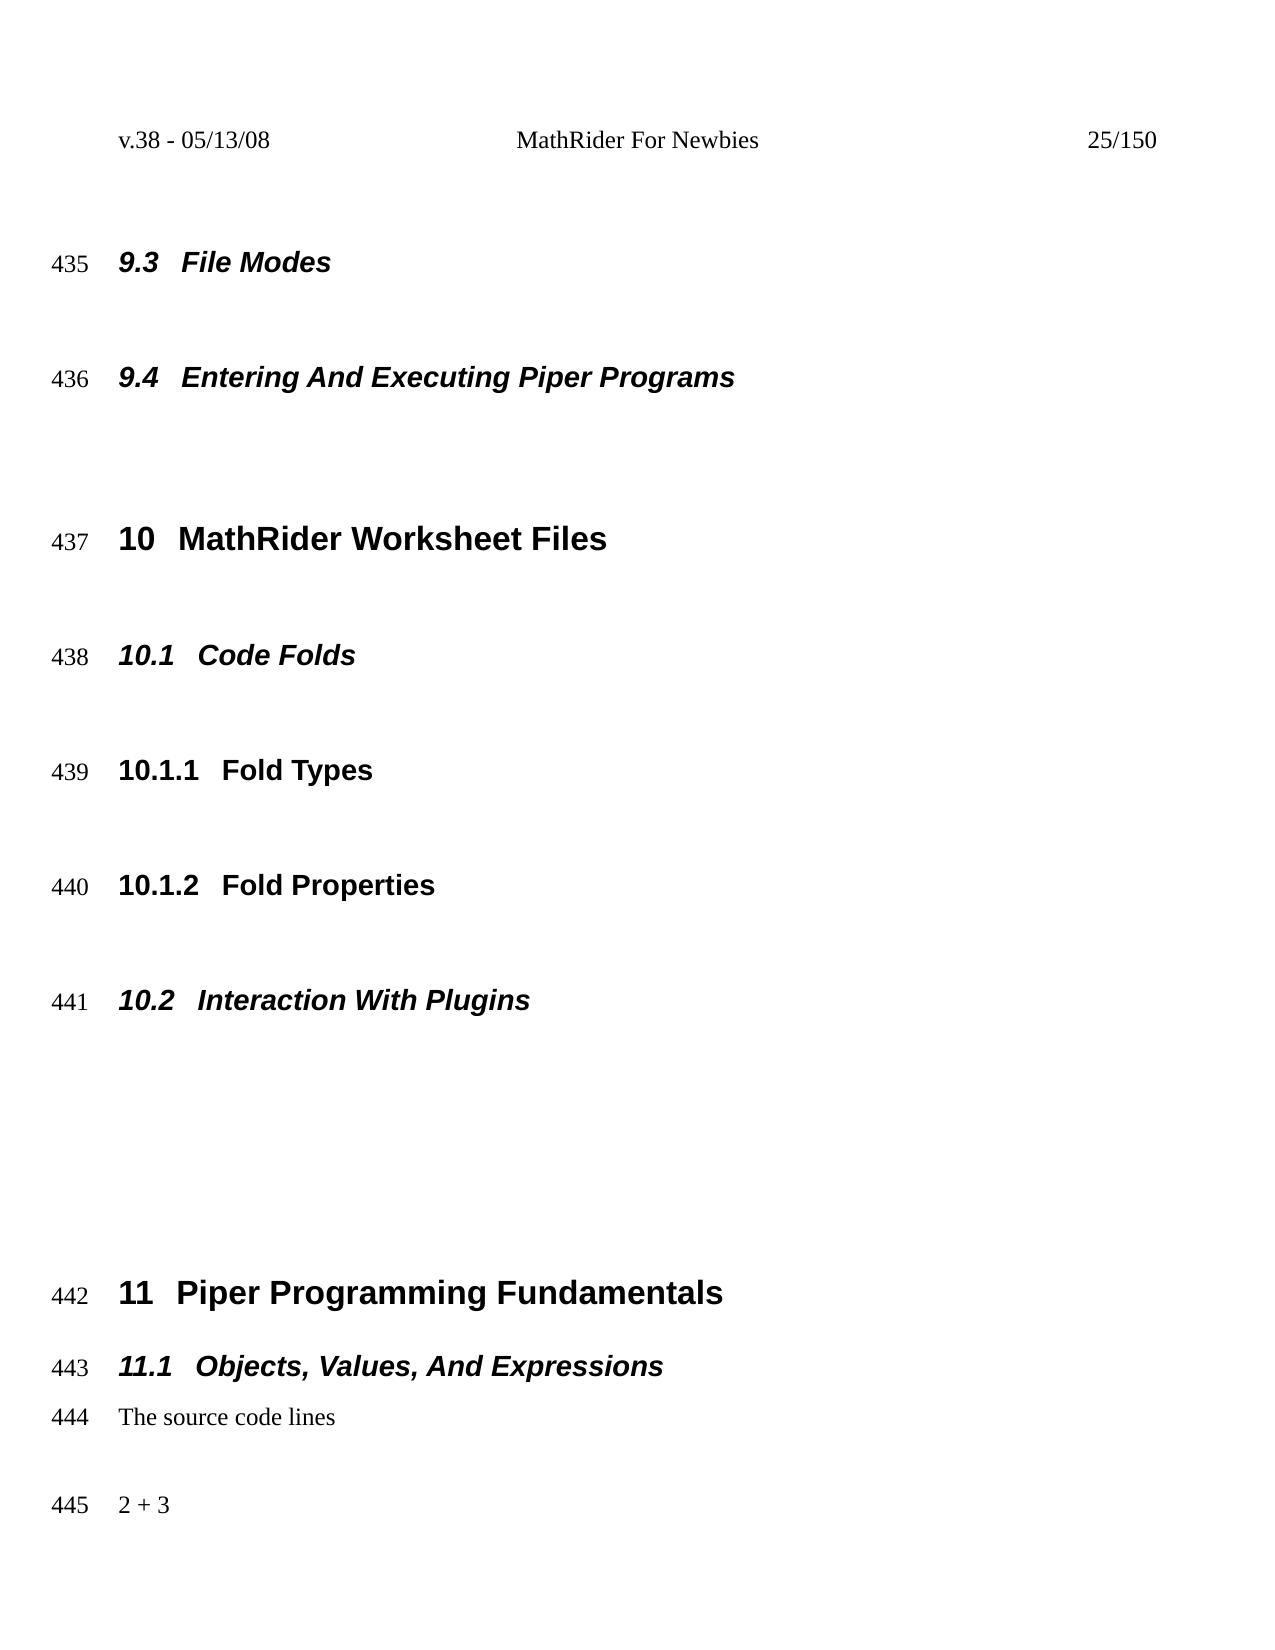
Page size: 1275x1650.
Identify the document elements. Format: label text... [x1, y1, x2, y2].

text 2 + 3 [118, 1490, 1157, 1518]
text The source code lines [118, 1402, 1157, 1431]
subtitle Interaction With Plugins [118, 983, 1157, 1016]
subtitle Entering And Executing Piper Programs [118, 360, 1157, 393]
subtitle Fold Properties [118, 868, 1157, 901]
subtitle File Modes [118, 245, 1157, 279]
subtitle Piper Programming Fundamentals [118, 1272, 1157, 1311]
subtitle Fold Types [118, 753, 1157, 787]
subtitle MathRider Worksheet Files [118, 518, 1157, 557]
subtitle Objects, Values, And Expressions [118, 1349, 1157, 1382]
subtitle Code Folds [118, 638, 1157, 672]
